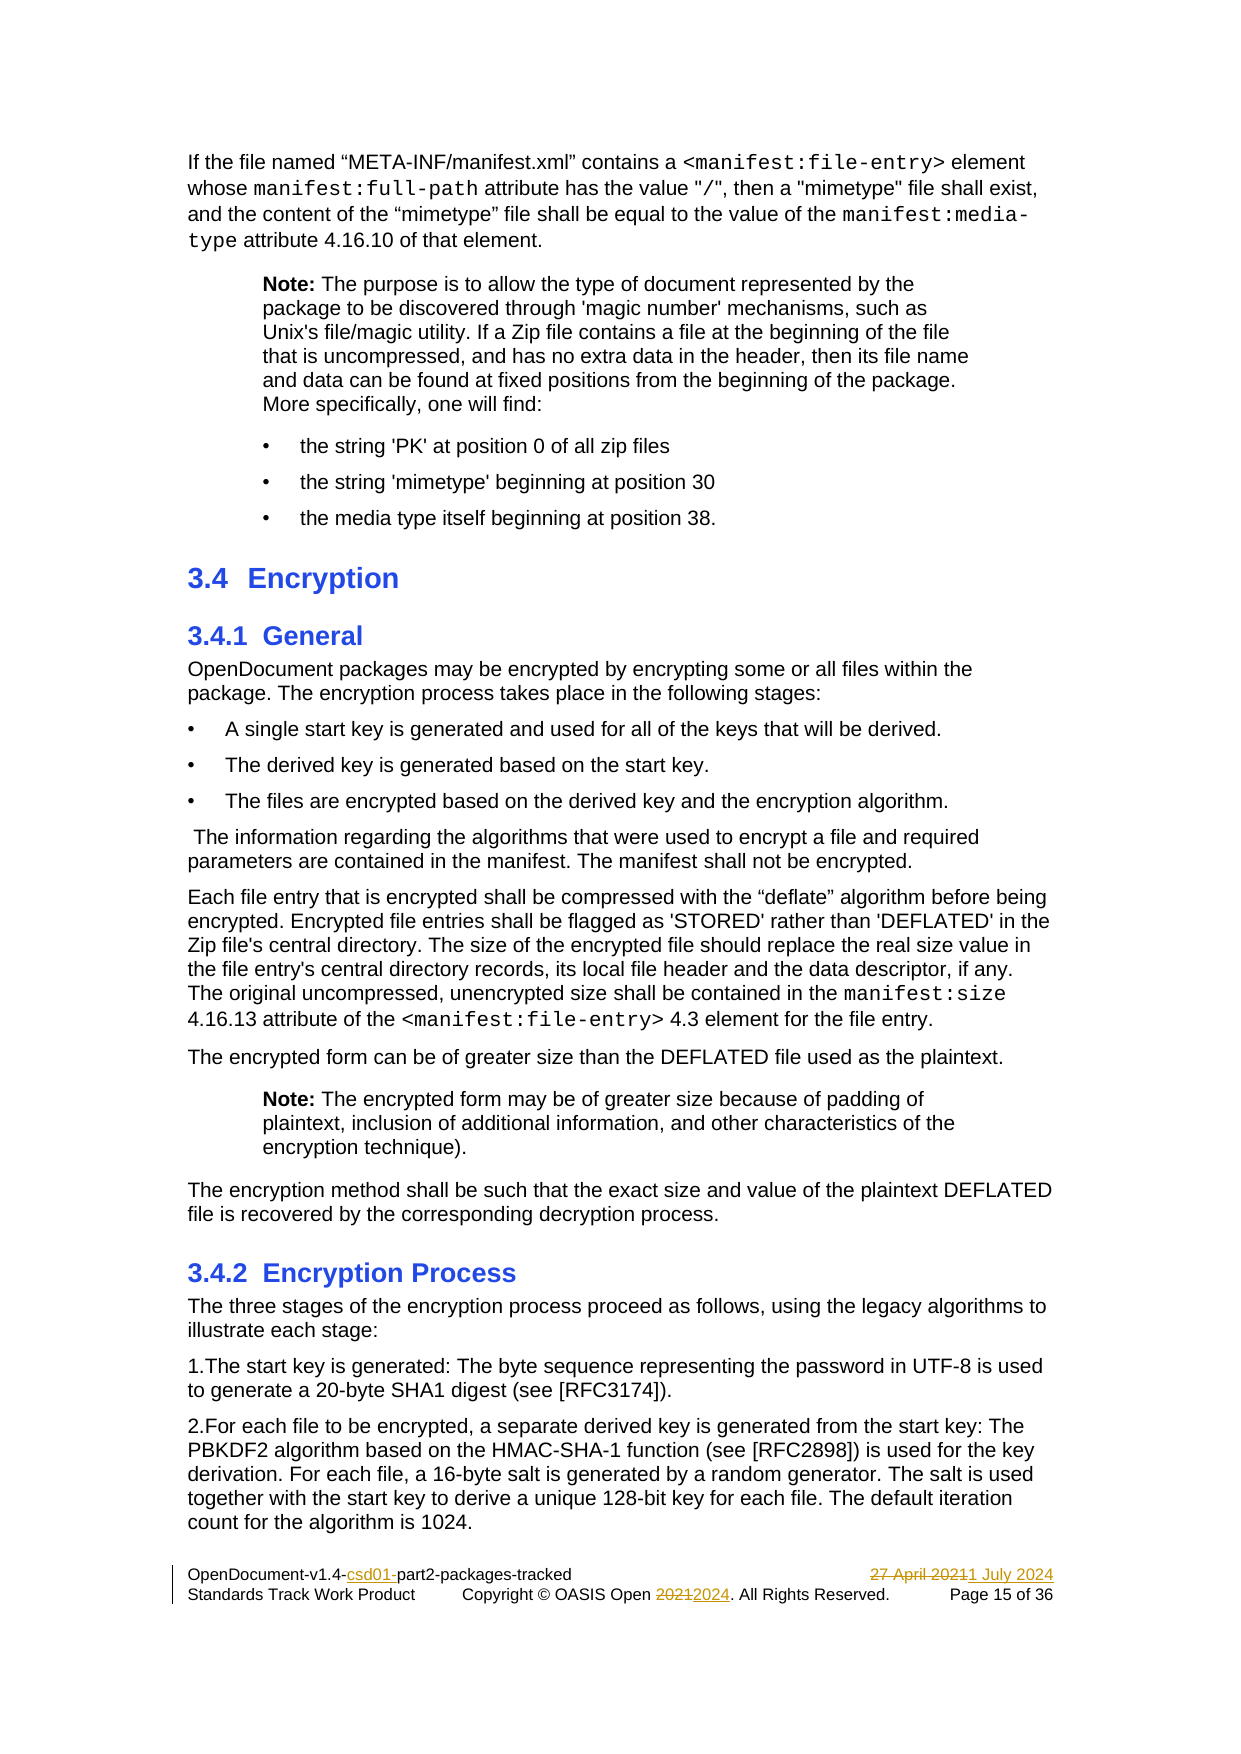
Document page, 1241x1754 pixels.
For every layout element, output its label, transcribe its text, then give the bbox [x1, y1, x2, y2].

text Note: The encrypted form may be of greater size because of padding of plaintext, inclusion of additional information, and other characteristics of the encryption technique). [262, 1087, 978, 1159]
subtitle Encryption [187, 561, 1053, 594]
text The encryption method shall be such that the exact size and value of the plaintext DEFLATED file is recovered by the corresponding decryption process. [187, 1178, 1053, 1226]
list The files are encrypted based on the derived key and the encryption algorithm. [187, 789, 1053, 813]
subtitle General [187, 619, 1053, 651]
list the string 'PK' at position 0 of all zip files [262, 434, 978, 458]
text Note: The purpose is to allow the type of document represented by the package to be discovered through 'magic number' mechanisms, such as Unix's file/magic utility. If a Zip file contains a file at the beginning of the file that is uncompressed, and has no extra data in the header, then its file name and data can be found at fixed positions from the beginning of the package. More specifically, one will find: [262, 272, 978, 416]
text The three stages of the encryption process proceed as follows, using the legacy algorithms to illustrate each stage: [187, 1294, 1053, 1342]
list The start key is generated: The byte sequence representing the password in UTF-8 is used to generate a 20-byte SHA1 digest (see [RFC3174]). [187, 1354, 1053, 1402]
list the string 'mimetype' beginning at position 30 [262, 470, 978, 494]
text Each file entry that is encrypted shall be compressed with the “deflate” algorithm before being encrypted. Encrypted file entries shall be flagged as 'STORED' rather than 'DEFLATED' in the Zip file's central directory. The size of the encrypted file should replace the real size value in the file entry's central directory records, its local file header and the data descriptor, if any. The original uncompressed, unencrypted size shall be contained in the manifest:size 4.16.13 attribute of the <manifest:file-entry> 4.3 element for the file entry. [187, 885, 1053, 1033]
list the media type itself beginning at position 38. [262, 506, 978, 530]
list For each file to be encrypted, a separate derived key is generated from the start key: The PBKDF2 algorithm based on the HMAC-SHA-1 function (see [RFC2898]) is used for the key derivation. For each file, a 16-byte salt is generated by a random generator. The salt is used together with the start key to derive a unique 128-bit key for each file. The default iteration count for the algorithm is 1024. [187, 1414, 1053, 1534]
list The derived key is generated based on the start key. [187, 753, 1053, 777]
text The information regarding the algorithms that were used to encrypt a file and required parameters are contained in the manifest. The manifest shall not be encrypted. [187, 825, 1053, 873]
subtitle Encryption Process [187, 1257, 1053, 1288]
list A single start key is generated and used for all of the keys that will be derived. [187, 717, 1053, 741]
text OpenDocument packages may be encrypted by encrypting some or all files within the package. The encryption process takes place in the following stages: [187, 657, 1053, 705]
text If the file named “META-INF/manifest.xml” contains a <manifest:file-entry> element whose manifest:full-path attribute has the value "/", then a "mimetype" file shall exist, and the content of the “mimetype” file shall be equal to the value of the manifest:media-type attribute 4.16.10 of that element. [187, 150, 1053, 253]
text The encrypted form can be of greater size than the DEFLATED file used as the plaintext. [187, 1045, 1053, 1069]
